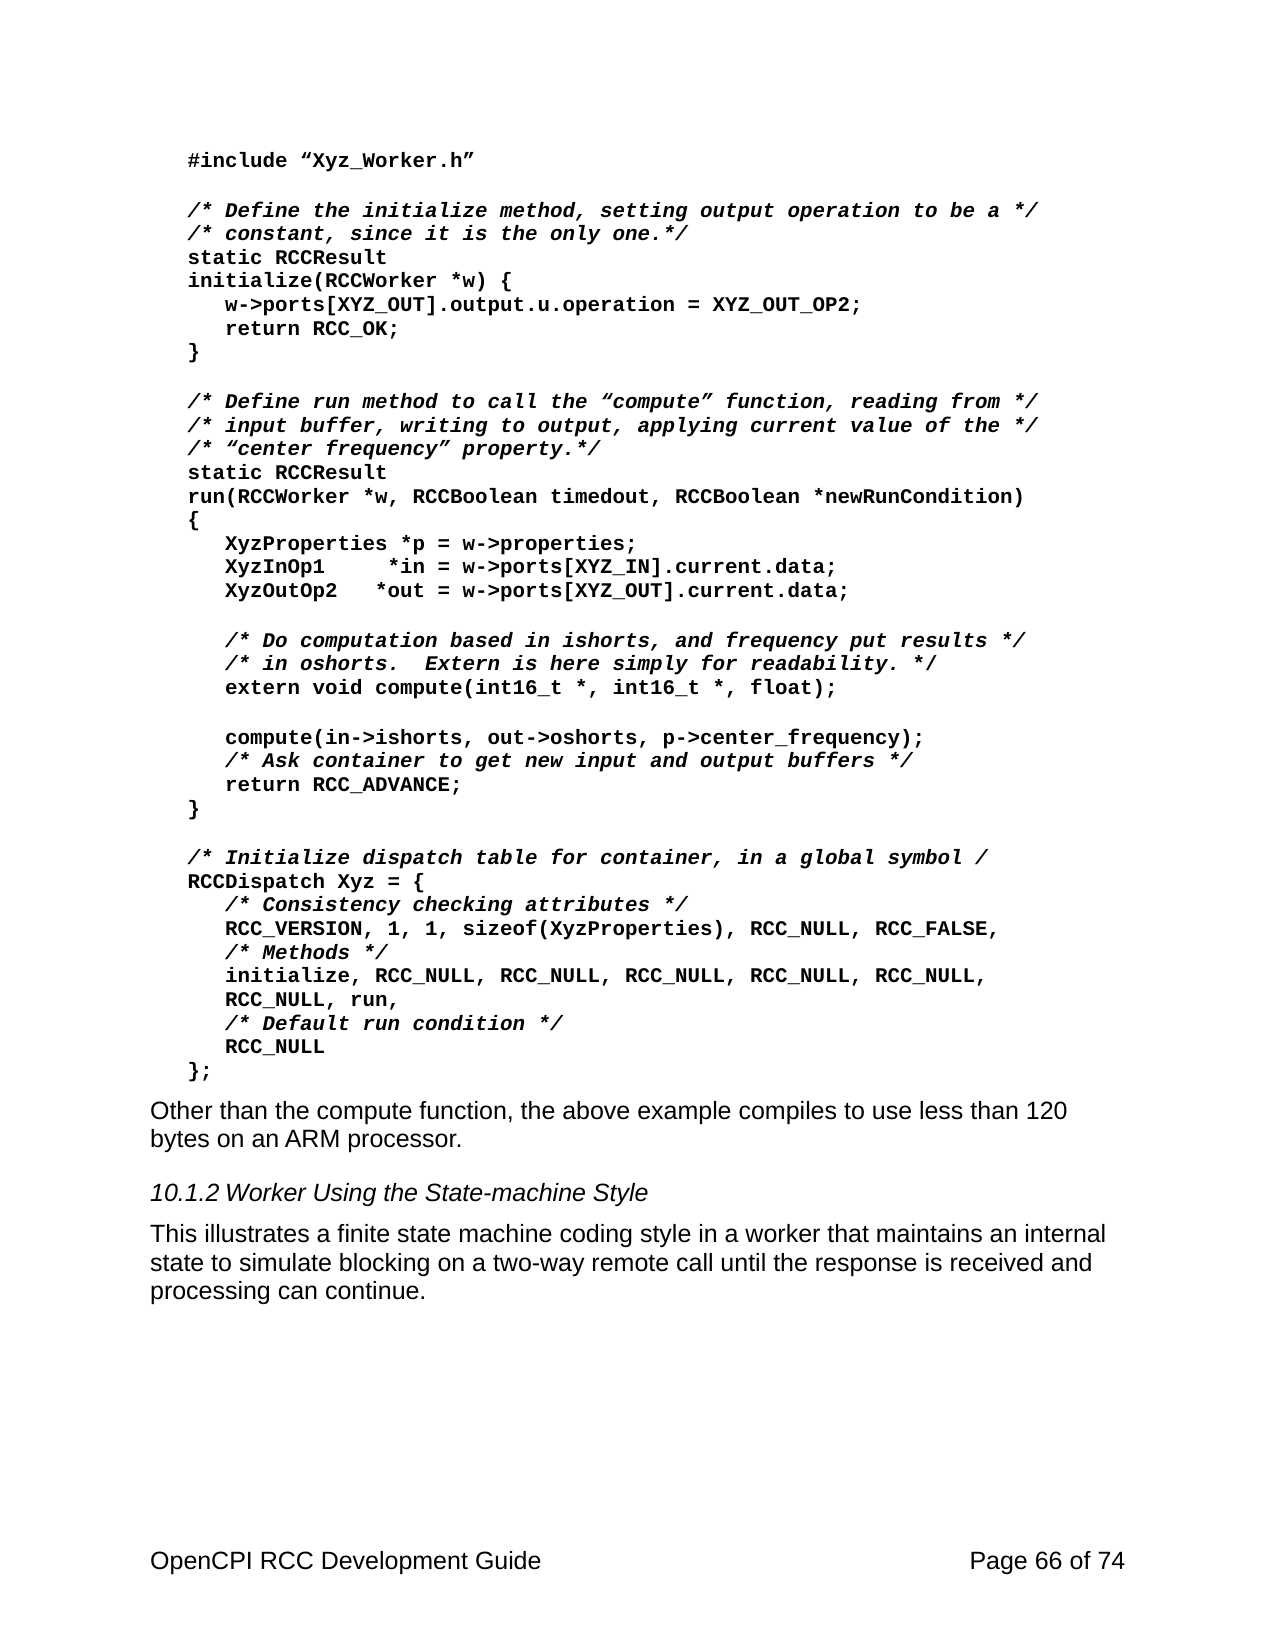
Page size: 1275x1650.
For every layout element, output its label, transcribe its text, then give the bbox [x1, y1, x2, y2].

text This illustrates a finite state machine coding style in a worker that maintains an internal state to simulate blocking on a two-way remote call until the response is received and processing can continue. [150, 1219, 1125, 1305]
text Other than the compute function, the above example compiles to use less than 120 bytes on an ARM processor. [150, 1096, 1125, 1153]
text #include “Xyz_Worker.h” /* Define the initialize method, setting output operation to be a */ /* constant, since it is the only one.*/ static RCCResult initialize(RCCWorker *w) { w->ports[XYZ_OUT].output.u.operation = XYZ_OUT_OP2; return RCC_OK; } /* Define run method to call the “compute” function, reading from */ /* input buffer, writing to output, applying current value of the */ /* “center frequency” property.*/ static RCCResult run(RCCWorker *w, RCCBoolean timedout, RCCBoolean *newRunCondition) { XyzProperties *p = w->properties; XyzInOp1 *in = w->ports[XYZ_IN].current.data; XyzOutOp2 *out = w->ports[XYZ_OUT].current.data; /* Do computation based in ishorts, and frequency put results */ /* in oshorts. Extern is here simply for readability. */ extern void compute(int16_t *, int16_t *, float); compute(in->ishorts, out->oshorts, p->center_frequency); /* Ask container to get new input and output buffers */ return RCC_ADVANCE; } /* Initialize dispatch table for container, in a global symbol / RCCDispatch Xyz = { /* Consistency checking attributes */ RCC_VERSION, 1, 1, sizeof(XyzProperties), RCC_NULL, RCC_FALSE, /* Methods */ initialize, RCC_NULL, RCC_NULL, RCC_NULL, RCC_NULL, RCC_NULL, RCC_NULL, run, /* Default run condition */ RCC_NULL }; [187, 150, 1125, 1084]
subtitle Worker Using the State-machine Style [150, 1178, 1125, 1207]
